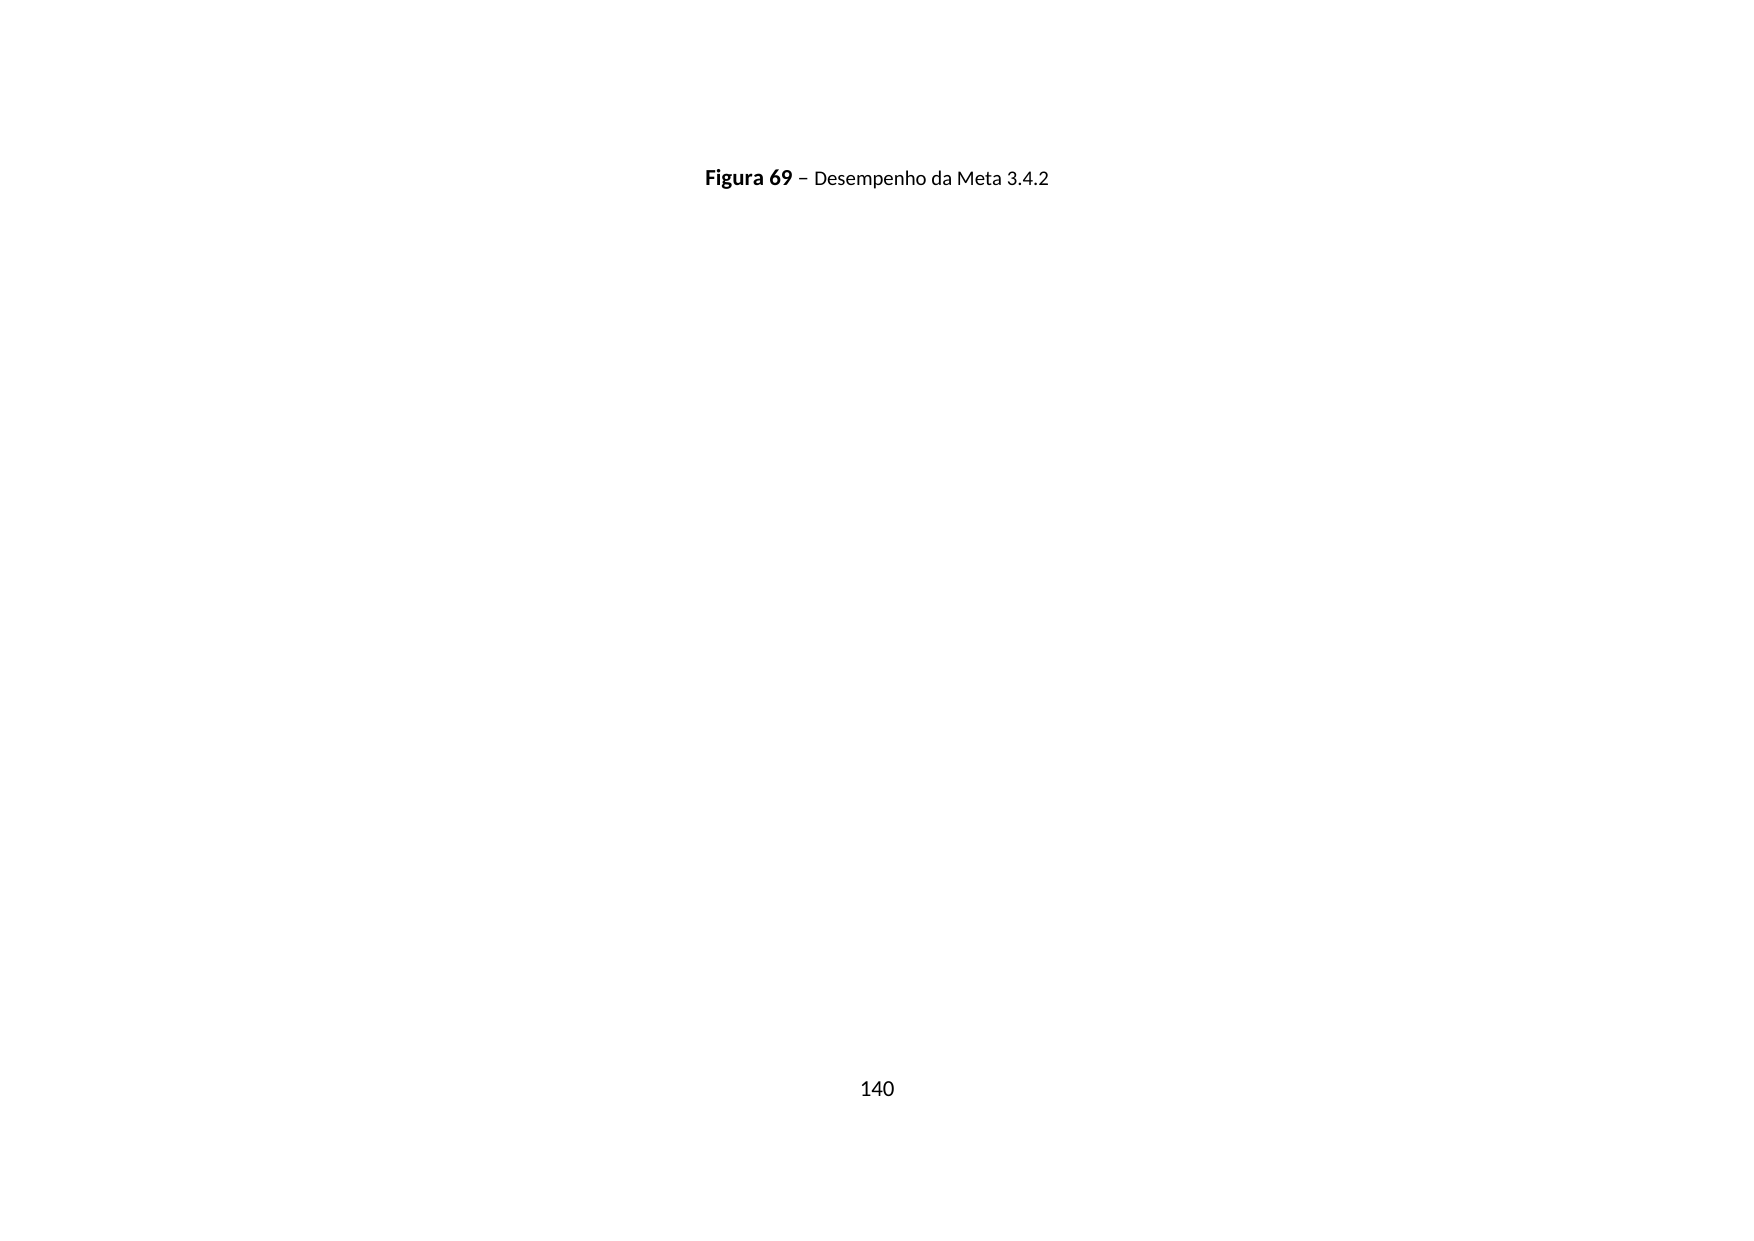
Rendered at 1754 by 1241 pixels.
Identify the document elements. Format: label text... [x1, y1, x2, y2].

text Figura 69 – Desempenho da Meta 3.4.2 [150, 163, 1604, 191]
